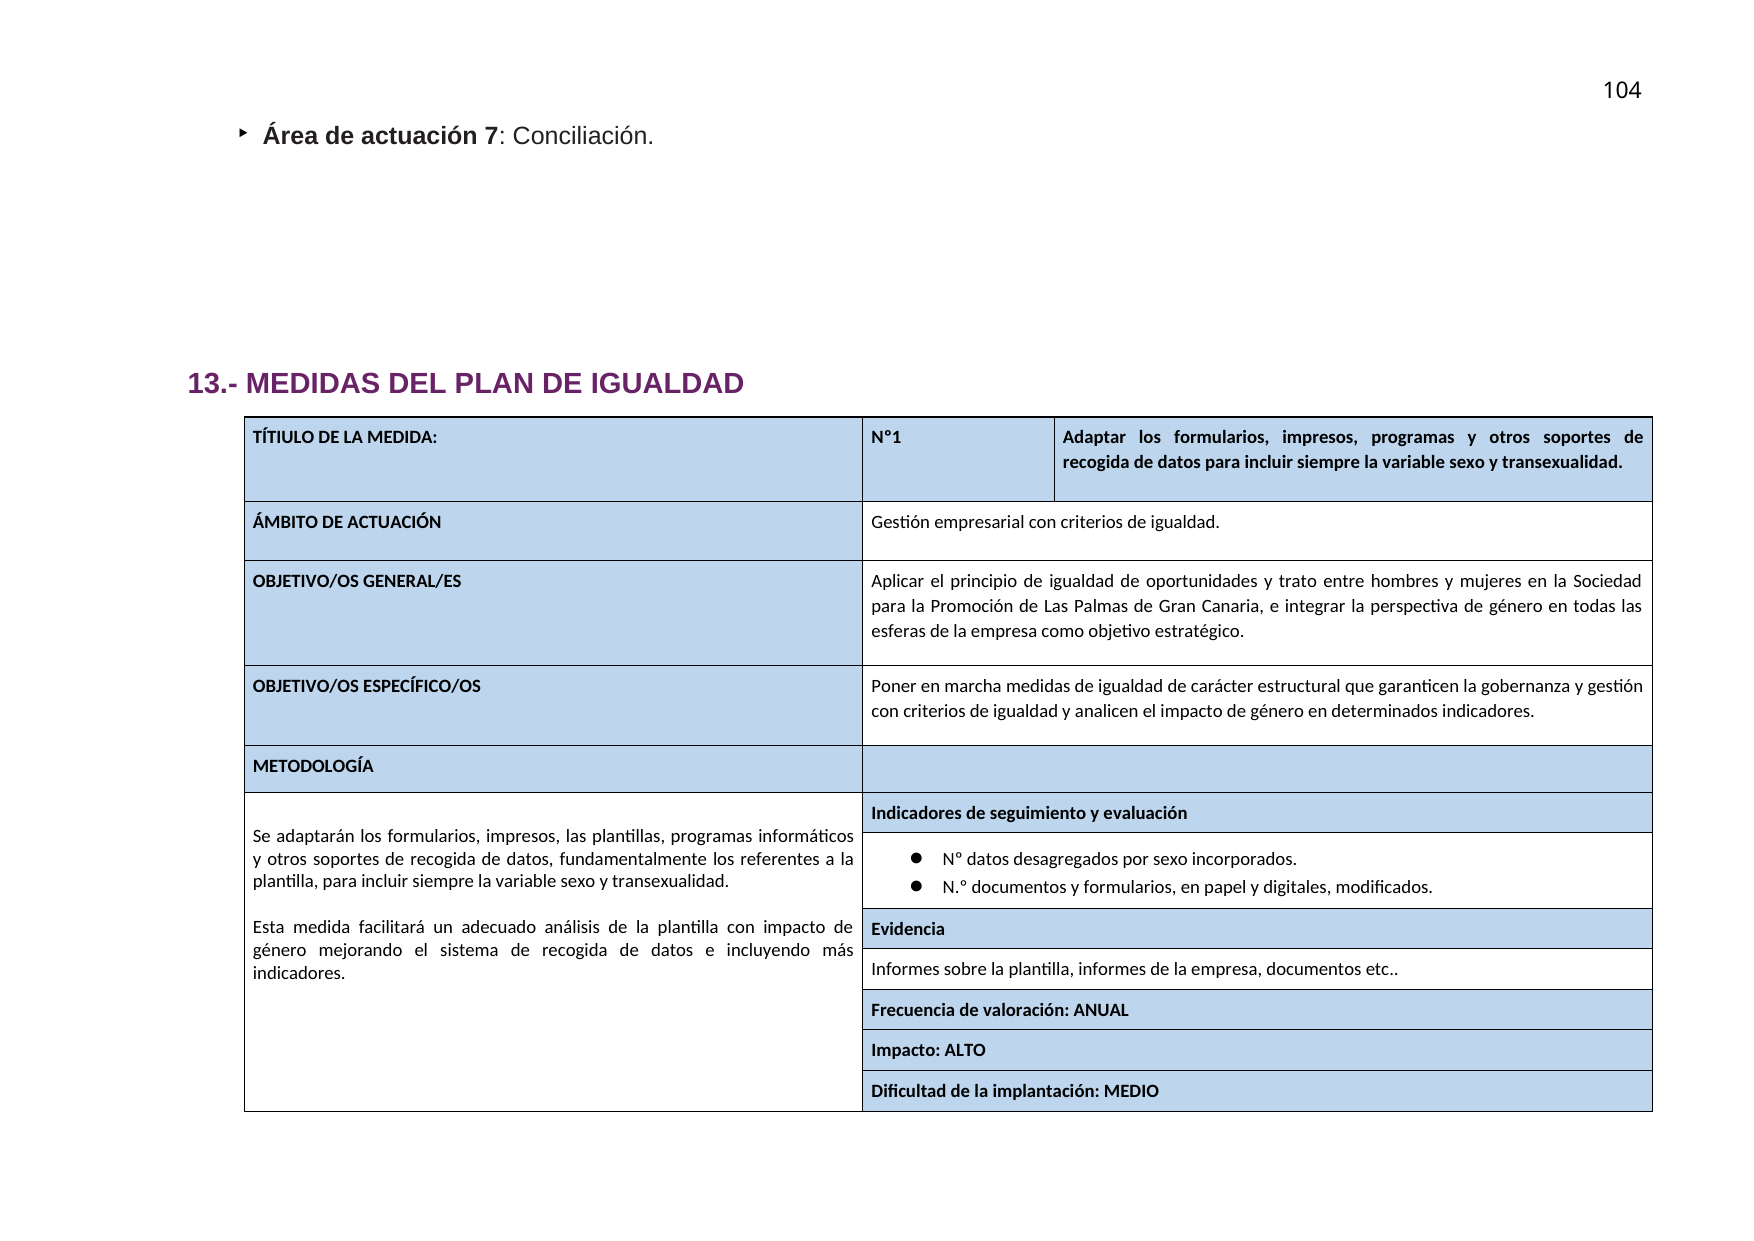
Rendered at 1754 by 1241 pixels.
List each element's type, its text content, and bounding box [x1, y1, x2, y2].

table_header Nº1 [863, 418, 1054, 501]
table_cell METODOLOGÍA [245, 746, 862, 792]
table_cell OBJETIVO/OS GENERAL/ES [245, 561, 862, 665]
list Área de actuación 7: Conciliación. [237, 112, 1637, 154]
table_cell Impacto: ALTO [863, 1030, 1652, 1070]
table_cell Indicadores de seguimiento y evaluación [863, 793, 1652, 832]
text 13.- MEDIDAS DEL PLAN DE IGUALDAD [187, 366, 1641, 399]
table_cell Gestión empresarial con criterios de igualdad. [863, 502, 1652, 560]
table_cell ÁMBITO DE ACTUACIÓN [245, 502, 862, 560]
table_cell Se adaptarán los formularios, impresos, las plantillas, programas informáticos y otros soportes de recogida de datos, fundamentalmente los referentes a la plantilla, para incluir siempre la variable sexo y transexualidad. Esta medida facilitará un adecuado análisis de la plantilla con impacto de género mejorando el sistema de recogida de datos e incluyendo más indicadores. [245, 793, 862, 1111]
table_cell OBJETIVO/OS ESPECÍFICO/OS [245, 666, 862, 745]
table_header TÍTIULO DE LA MEDIDA: [245, 418, 862, 501]
table_cell Poner en marcha medidas de igualdad de carácter estructural que garanticen la gobernanza y gestión con criterios de igualdad y analicen el impacto de género en determinados indicadores. [863, 666, 1652, 745]
table_cell Frecuencia de valoración: ANUAL [863, 990, 1652, 1029]
table_cell [863, 746, 1652, 792]
table_cell Aplicar el principio de igualdad de oportunidades y trato entre hombres y mujeres en la Sociedad para la Promoción de Las Palmas de Gran Canaria, e integrar la perspectiva de género en todas las esferas de la empresa como objetivo estratégico. [863, 561, 1652, 665]
table_header Adaptar los formularios, impresos, programas y otros soportes de recogida de datos para incluir siempre la variable sexo y transexualidad. [1055, 418, 1652, 501]
table_cell Informes sobre la plantilla, informes de la empresa, documentos etc.. [863, 949, 1652, 989]
table_cell Nº datos desagregados por sexo incorporados. N.º documentos y formularios, en papel y digitales, modificados. [863, 833, 1652, 907]
table_cell Dificultad de la implantación: MEDIO [863, 1071, 1652, 1111]
table_cell Evidencia [863, 909, 1652, 948]
